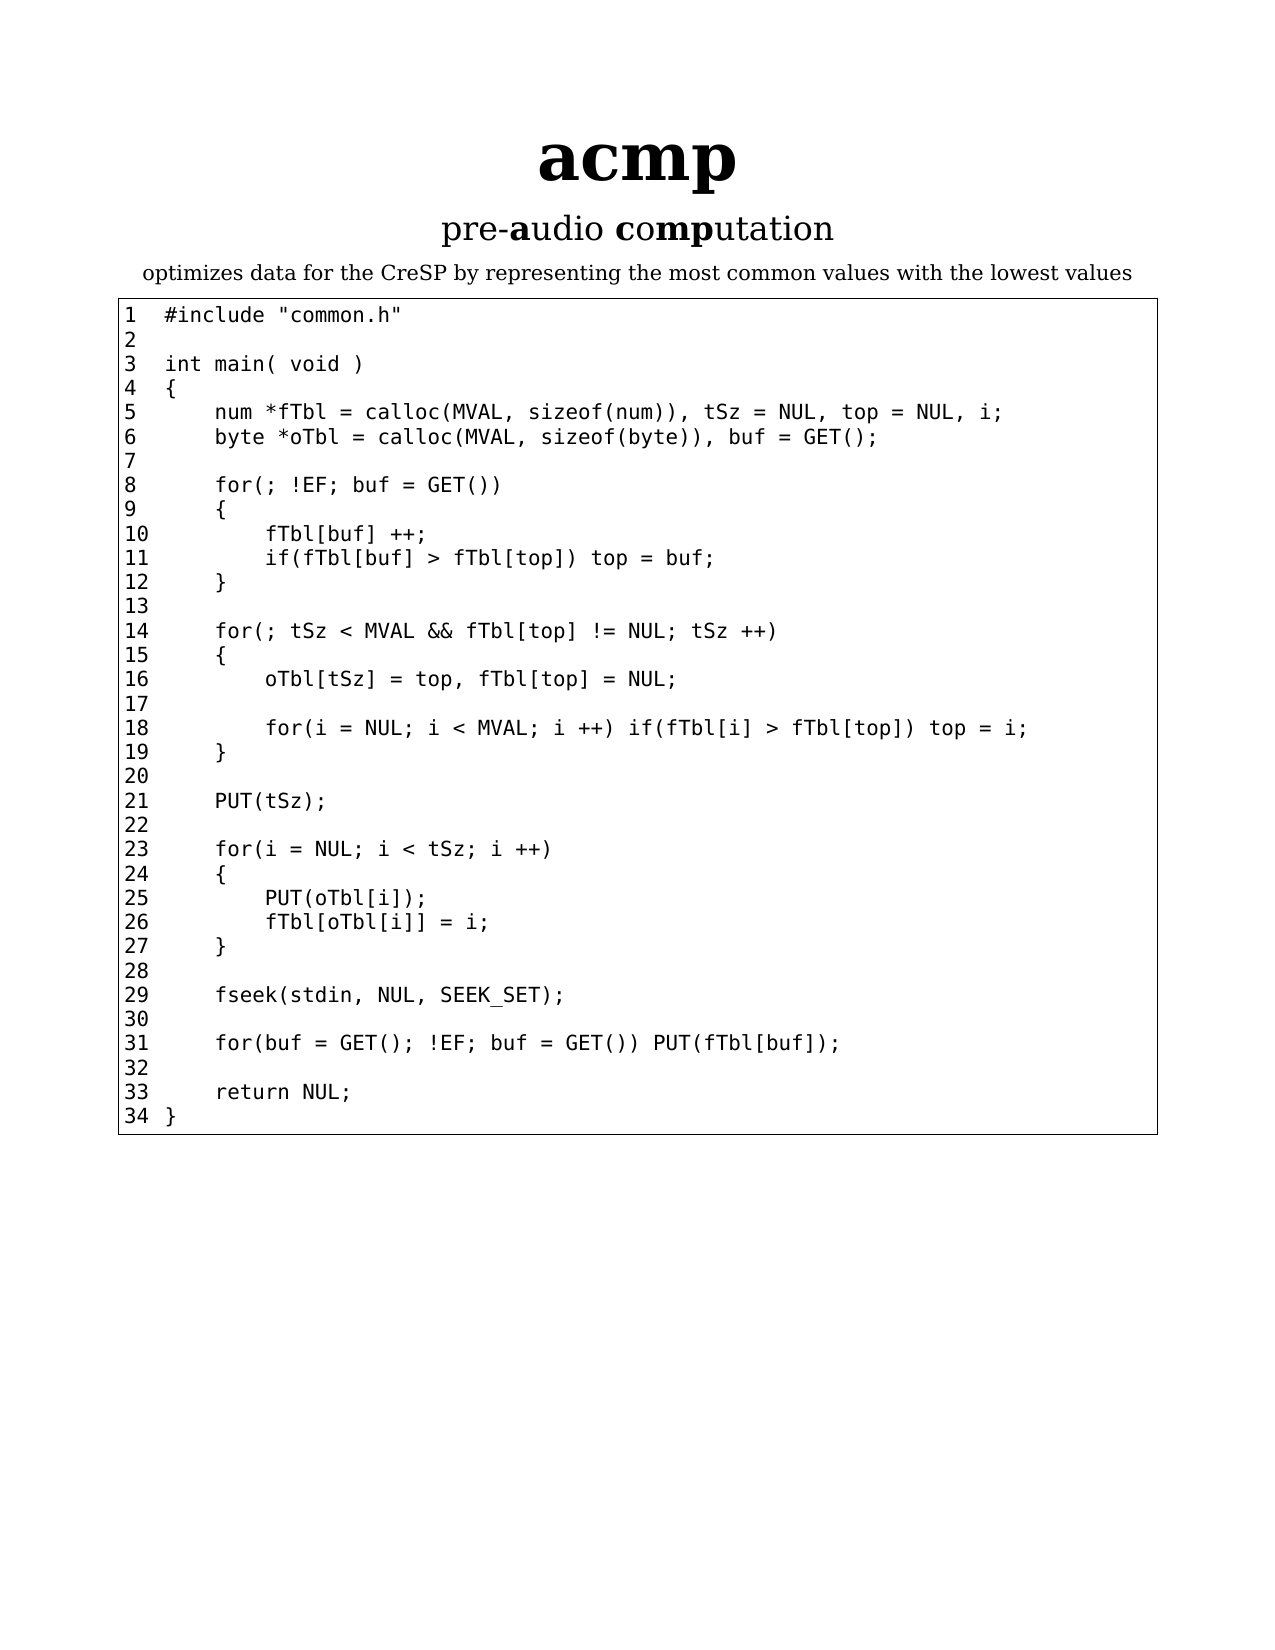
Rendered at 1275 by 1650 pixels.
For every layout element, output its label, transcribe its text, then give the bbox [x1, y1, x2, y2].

text pre-audio computation [118, 209, 1157, 248]
text acmp [118, 118, 1157, 196]
text optimizes data for the CreSP by representing the most common values with the lowest values [118, 261, 1157, 285]
table_header #include "common.h" int main( void ) { num *fTbl = calloc(MVAL, sizeof(num)), tSz = NUL, top = NUL, i; byte *oTbl = calloc(MVAL, sizeof(byte)), buf = GET(); for(; !EF; buf = GET()) { fTbl[buf] ++; if(fTbl[buf] > fTbl[top]) top = buf; } for(; tSz < MVAL && fTbl[top] != NUL; tSz ++) { oTbl[tSz] = top, fTbl[top] = NUL; for(i = NUL; i < MVAL; i ++) if(fTbl[i] > fTbl[top]) top = i; } PUT(tSz); for(i = NUL; i < tSz; i ++) { PUT(oTbl[i]); fTbl[oTbl[i]] = i; } fseek(stdin, NUL, SEEK_SET); for(buf = GET(); !EF; buf = GET()) PUT(fTbl[buf]); return NUL; } [159, 299, 1157, 1134]
table_header 1 2 3 4 5 6 7 8 9 10 11 12 13 14 15 16 17 18 19 20 21 22 23 24 25 26 27 28 29 30 31 32 33 34 [119, 299, 159, 1134]
